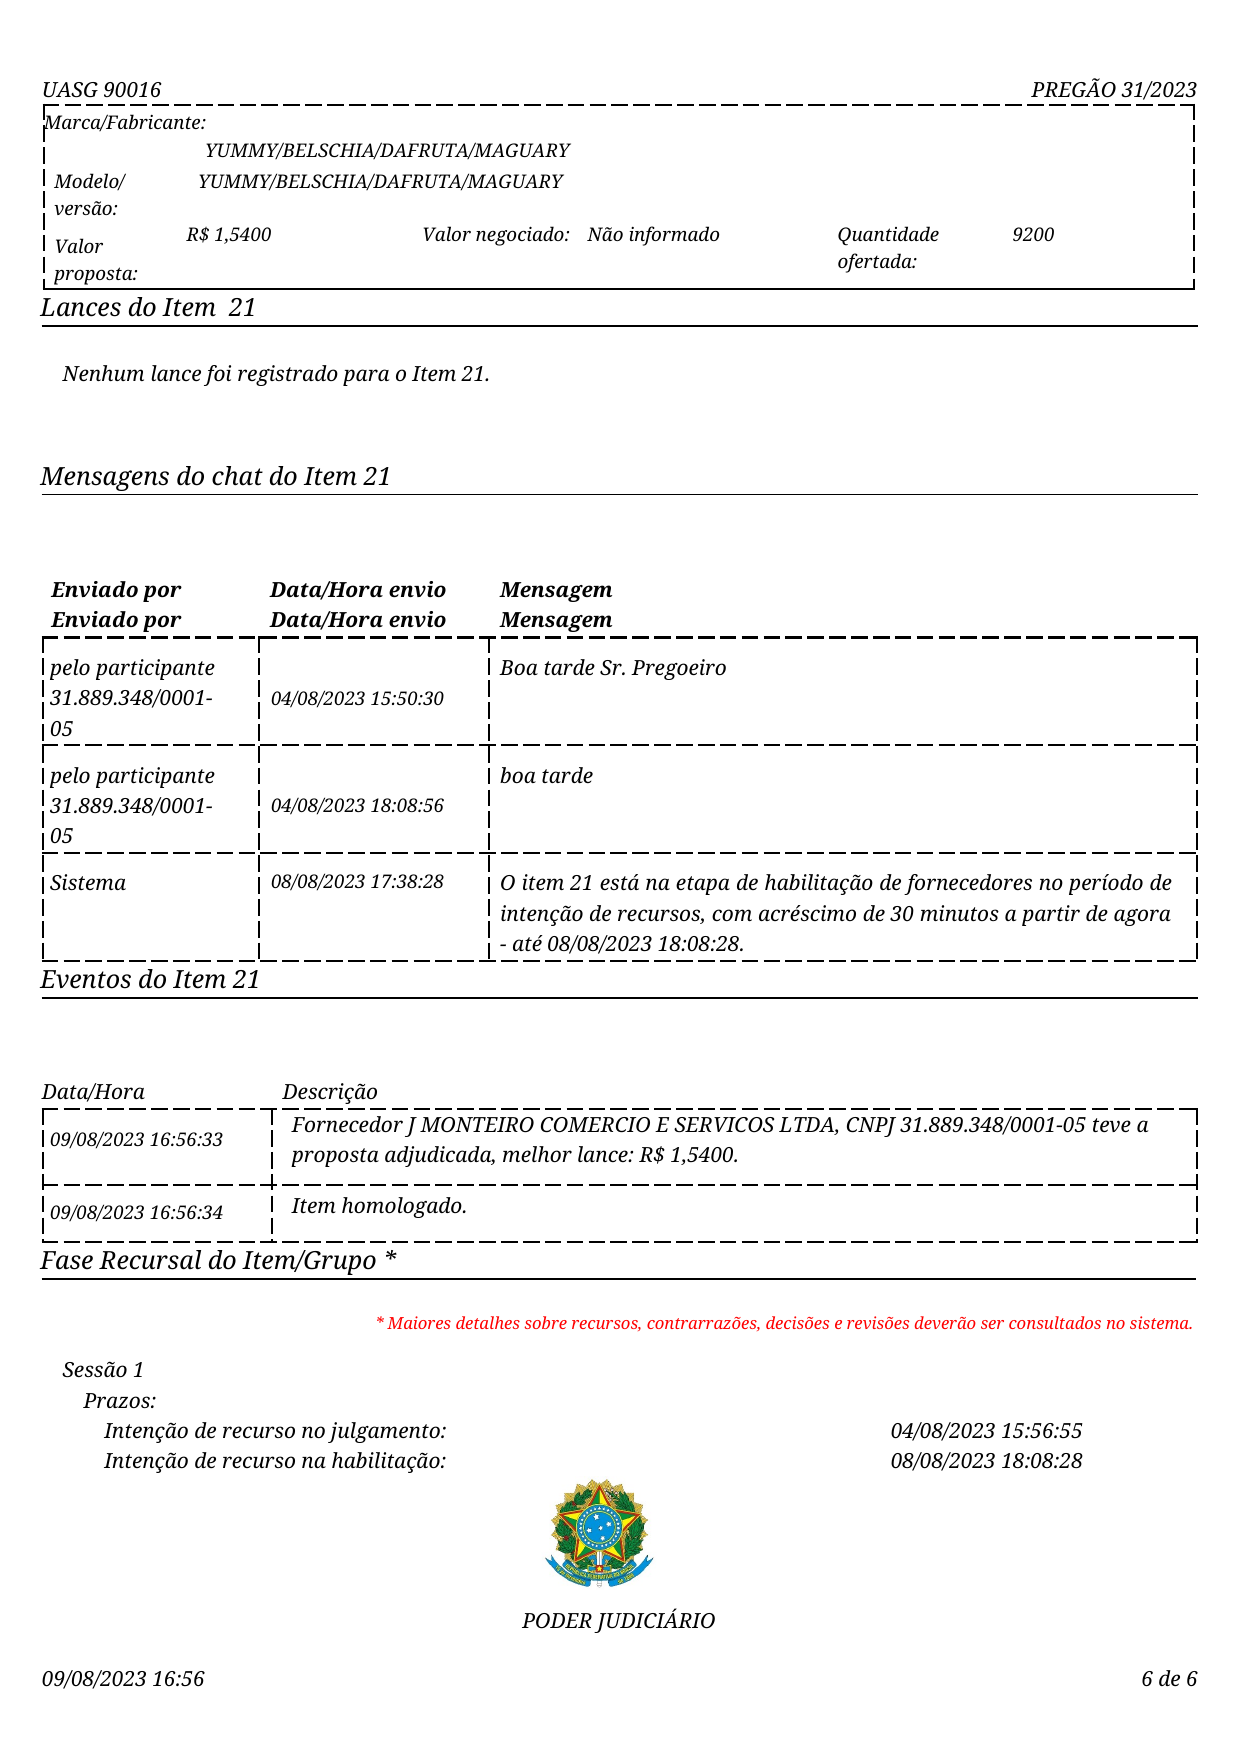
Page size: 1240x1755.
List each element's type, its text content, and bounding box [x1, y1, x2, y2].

text Mensagens do chat do Item 21 [40, 458, 1200, 492]
table_header [518, 1355, 1085, 1416]
text Enviado por Data/Hora envio Mensagem [42, 575, 1200, 603]
table_cell [577, 104, 837, 164]
table_cell [577, 164, 837, 215]
table_cell 09/08/2023 16:56:34 [43, 1184, 272, 1241]
table_cell 08/08/2023 17:38:28 [259, 852, 488, 959]
text Fase Recursal do Item/Grupo * [40, 1243, 1200, 1277]
table_cell O item 21 está na etapa de habilitação de fornecedores no período de intenção de recursos, com acréscimo de 30 minutos a partir de agora - até 08/08/2023 18:08:28. [489, 852, 1197, 959]
table_cell pelo participante 31.889.348/0001-05 [43, 744, 259, 852]
table_cell Intenção de recurso no julgamento: [63, 1416, 518, 1446]
table_header Sessão 1 Prazos: [63, 1355, 518, 1416]
text Lances do Item 21 [40, 290, 1200, 324]
text Data/Hora Descrição [42, 1077, 1200, 1105]
text Eventos do Item 21 [40, 962, 1200, 996]
text PODER JUDICIÁRIO [42, 1606, 1198, 1635]
table_cell Sistema [43, 852, 259, 959]
table_cell Marca/Fabricante: YUMMY/BELSCHIA/DAFRUTA/MAGUARY [44, 104, 577, 164]
text Nenhum lance foi registrado para o Item 21. [62, 359, 1200, 388]
table_cell Quantidade ofertada: [838, 215, 1002, 288]
table_cell 04/08/2023 15:56:55 [518, 1416, 1085, 1446]
table_cell Intenção de recurso na habilitação: [63, 1446, 518, 1476]
table_cell Não informado [577, 215, 837, 288]
table_cell Modelo/versão: Valor proposta: [44, 164, 186, 288]
text * Maiores detalhes sobre recursos, contrarrazões, decisões e revisões deverão ser consultados no sistema. [42, 1311, 1196, 1334]
table_cell 04/08/2023 18:08:56 [259, 744, 488, 852]
table_header pelo participante 31.889.348/0001-05 [43, 636, 259, 744]
table_cell [838, 164, 1194, 215]
table_cell [838, 104, 1194, 164]
table_header Boa tarde Sr. Pregoeiro [489, 636, 1197, 744]
table_header 09/08/2023 16:56:33 [43, 1108, 272, 1184]
text Enviado por Data/Hora envio Mensagem [42, 606, 1200, 634]
table_cell 08/08/2023 18:08:28 [518, 1446, 1085, 1476]
table_cell YUMMY/BELSCHIA/DAFRUTA/MAGUARY [186, 164, 577, 215]
table_cell boa tarde [489, 744, 1197, 852]
table_cell R$ 1,5400 Valor negociado: [186, 215, 577, 288]
table_header Fornecedor J MONTEIRO COMERCIO E SERVICOS LTDA, CNPJ 31.889.348/0001-05 teve a proposta adjudicada, melhor lance: R$ 1,5400. [272, 1108, 1197, 1184]
table_cell Item homologado. [272, 1184, 1197, 1241]
table_header 04/08/2023 15:50:30 [259, 636, 488, 744]
table_cell 9200 [1002, 215, 1194, 288]
